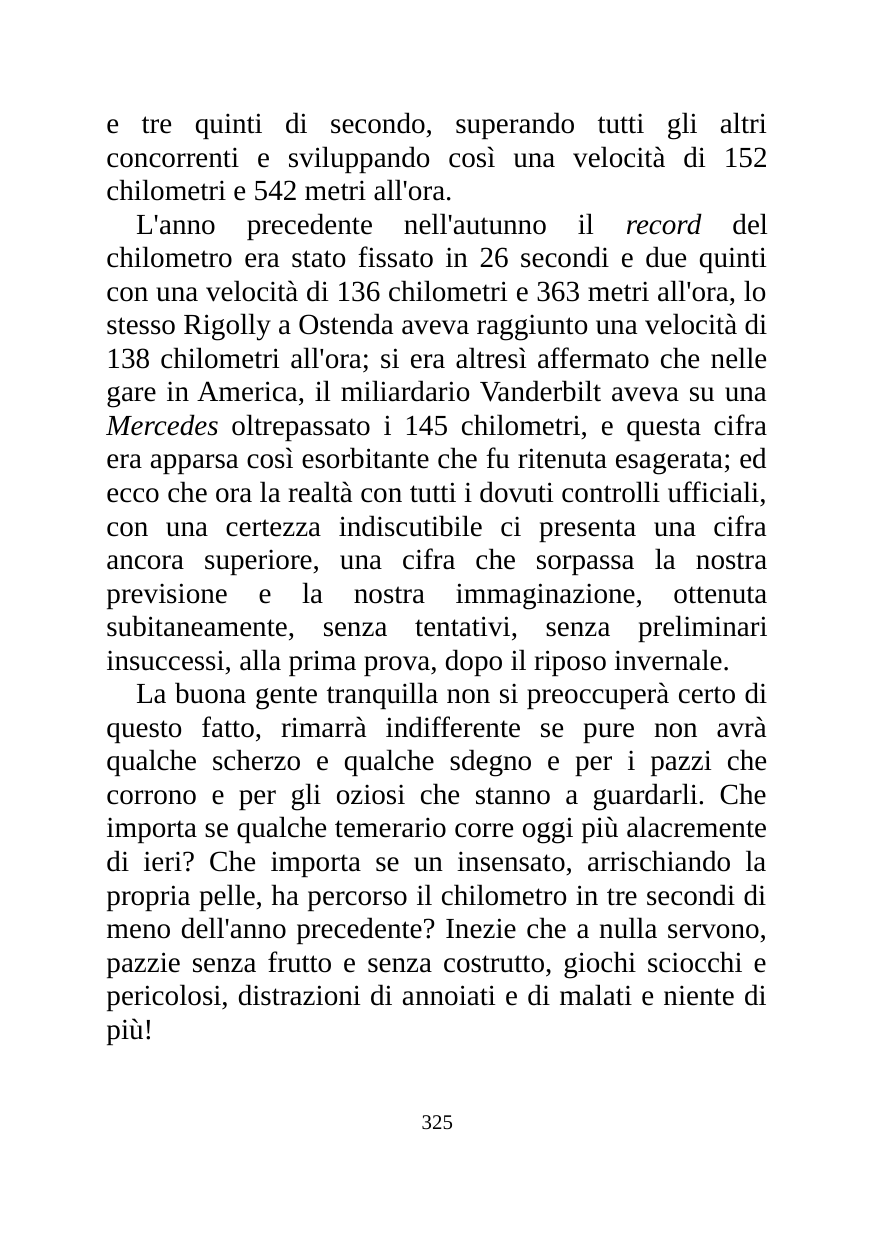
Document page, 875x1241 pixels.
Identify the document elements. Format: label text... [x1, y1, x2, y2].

text e tre quinti di secondo, superando tutti gli altri concorrenti e sviluppando così una velocità di 152 chilometri e 542 metri all'ora. [106, 106, 768, 207]
text La buona gente tranquilla non si preoccuperà certo di questo fatto, rimarrà indifferente se pure non avrà qualche scherzo e qualche sdegno e per i pazzi che corrono e per gli oziosi che stanno a guardarli. Che importa se qualche temerario corre oggi più alacremente di ieri? Che importa se un insensato, arrischiando la propria pelle, ha percorso il chilometro in tre secondi di meno dell'anno precedente? Inezie che a nulla servono, pazzie senza frutto e senza costrutto, giochi sciocchi e pericolosi, distrazioni di annoiati e di malati e niente di più! [106, 676, 768, 1045]
text L'anno precedente nell'autunno il record del chilometro era stato fissato in 26 secondi e due quinti con una velocità di 136 chilometri e 363 metri all'ora, lo stesso Rigolly a Ostenda aveva raggiunto una velocità di 138 chilometri all'ora; si era altresì affermato che nelle gare in America, il miliardario Vanderbilt aveva su una Mercedes oltrepassato i 145 chilometri, e questa cifra era apparsa così esorbitante che fu ritenuta esagerata; ed ecco che ora la realtà con tutti i dovuti controlli ufficiali, con una certezza indiscutibile ci presenta una cifra ancora superiore, una cifra che sorpassa la nostra previsione e la nostra immaginazione, ottenuta subitaneamente, senza tentativi, senza preliminari insuccessi, alla prima prova, dopo il riposo invernale. [106, 207, 768, 676]
